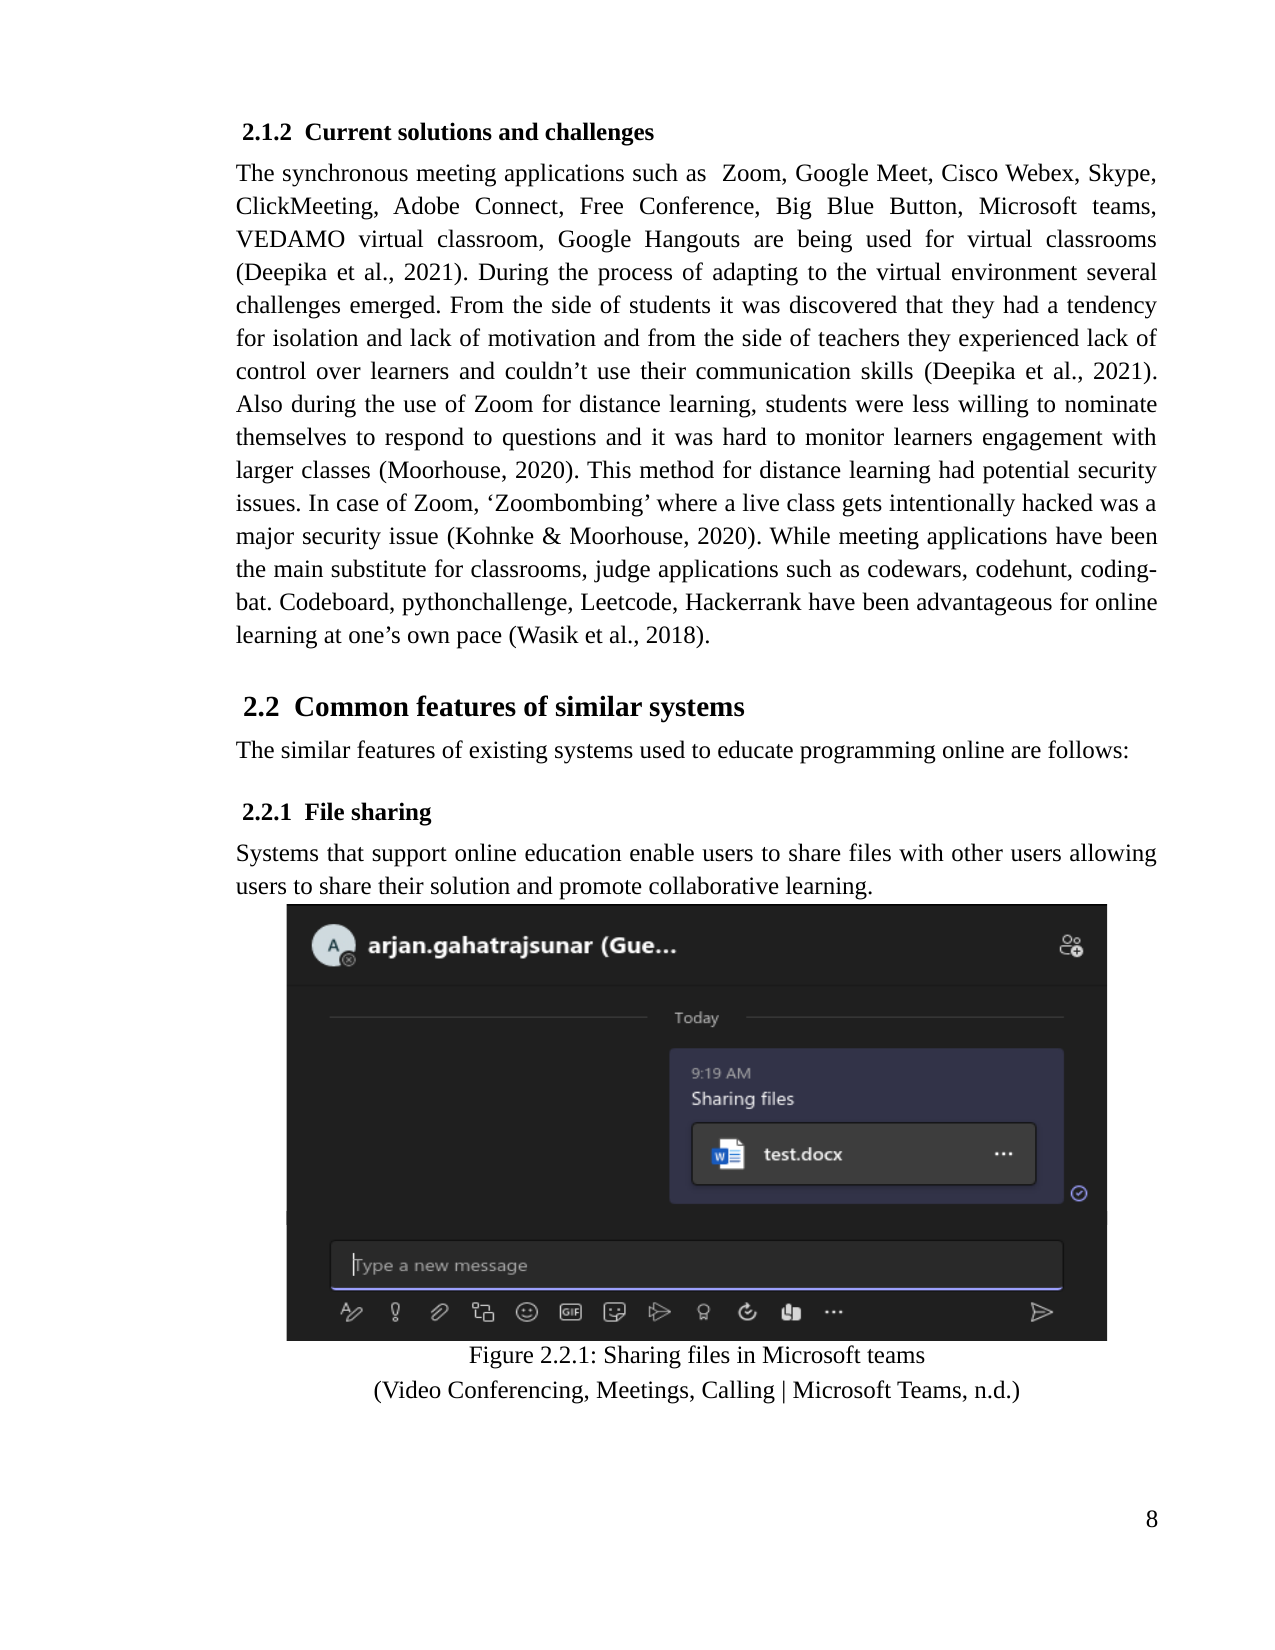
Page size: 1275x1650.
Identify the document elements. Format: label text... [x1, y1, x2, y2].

text Systems that support online education enable users to share files with other users allowing users to share their solution and promote collaborative learning. [236, 838, 1158, 900]
text (Video Conferencing, Meetings, Calling | Microsoft Teams, n.d.) [236, 1341, 1158, 1403]
text Figure 2.2.1: Sharing files in Microsoft teams [287, 1341, 1107, 1369]
subtitle File sharing [236, 797, 1158, 826]
subtitle Current solutions and challenges [236, 117, 1158, 146]
text The synchronous meeting applications such as Zoom, Google Meet, Cisco Webex, Skype, ClickMeeting, Adobe Connect, Free Conference, Big Blue Button, Microsoft teams, VEDAMO virtual classroom, Google Hangouts are being used for virtual classrooms (Deepika et al., 2021). During the process of adapting to the virtual environment several challenges emerged. From the side of students it was discovered that they had a tendency for isolation and lack of motivation and from the side of teachers they experienced lack of control over learners and couldn’t use their communication skills (Deepika et al., 2021). Also during the use of Zoom for distance learning, students were less willing to nominate themselves to respond to questions and it was hard to monitor learners engagement with larger classes (Moorhouse, 2020). This method for distance learning had potential security issues. In case of Zoom, ‘Zoombombing’ where a live class gets intentionally hacked was a major security issue (Kohnke & Moorhouse, 2020). While meeting applications have been the main substitute for classrooms, judge applications such as codewars, codehunt, coding-bat. Codeboard, pythonchallenge, Leetcode, Hackerrank have been advantageous for online learning at one’s own pace (Wasik et al., 2018). [236, 158, 1158, 649]
picture [286, 904, 1108, 1341]
subtitle Common features of similar systems [236, 689, 1158, 722]
text The similar features of existing systems used to educate programming online are follows: [236, 735, 1158, 764]
